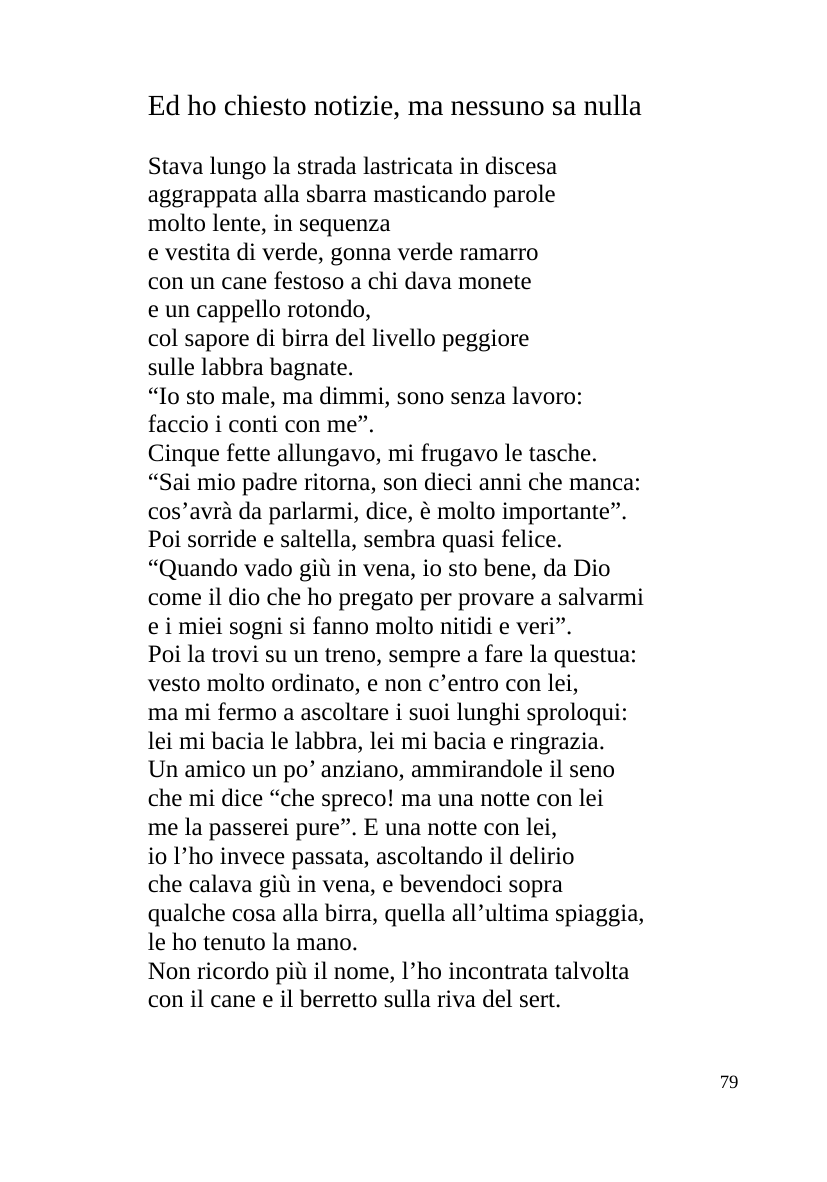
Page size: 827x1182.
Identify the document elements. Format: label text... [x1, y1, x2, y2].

text Un amico un po’ anziano, ammirandole il seno [148, 754, 738, 783]
text cos’avrà da parlarmi, dice, è molto importante”. [148, 496, 738, 524]
text con il cane e il berretto sulla riva del sert. [148, 984, 738, 1013]
text e vestita di verde, gonna verde ramarro [148, 237, 738, 266]
text che mi dice “che spreco! ma una notte con lei [148, 783, 738, 812]
text che calava giù in vena, e bevendoci sopra [148, 869, 738, 898]
text come il dio che ho pregato per provare a salvarmi [148, 582, 738, 611]
text Poi sorride e saltella, sembra quasi felice. [148, 524, 738, 553]
text me la passerei pure”. E una notte con lei, [148, 812, 738, 841]
text col sapore di birra del livello peggiore [148, 323, 738, 352]
text “Sai mio padre ritorna, son dieci anni che manca: [148, 467, 738, 496]
text lei mi bacia le labbra, lei mi bacia e ringrazia. [148, 726, 738, 754]
text Stava lungo la strada lastricata in discesa [148, 151, 738, 179]
text Non ricordo più il nome, l’ho incontrata talvolta [148, 956, 738, 984]
text molto lente, in sequenza [148, 208, 738, 237]
text Ed ho chiesto notizie, ma nessuno sa nulla [148, 88, 738, 122]
text qualche cosa alla birra, quella all’ultima spiaggia, [148, 898, 738, 927]
text e un cappello rotondo, [148, 294, 738, 323]
text faccio i conti con me”. [148, 409, 738, 438]
text “Io sto male, ma dimmi, sono senza lavoro: [148, 381, 738, 409]
text io l’ho invece passata, ascoltando il delirio [148, 841, 738, 869]
text Cinque fette allungavo, mi frugavo le tasche. [148, 438, 738, 467]
text e i miei sogni si fanno molto nitidi e veri”. [148, 611, 738, 639]
text vesto molto ordinato, e non c’entro con lei, [148, 668, 738, 697]
text con un cane festoso a chi dava monete [148, 266, 738, 294]
text ma mi fermo a ascoltare i suoi lunghi sproloqui: [148, 697, 738, 726]
text sulle labbra bagnate. [148, 352, 738, 381]
text le ho tenuto la mano. [148, 927, 738, 956]
text “Quando vado giù in vena, io sto bene, da Dio [148, 553, 738, 582]
text Poi la trovi su un treno, sempre a fare la questua: [148, 639, 738, 668]
text aggrappata alla sbarra masticando parole [148, 179, 738, 208]
